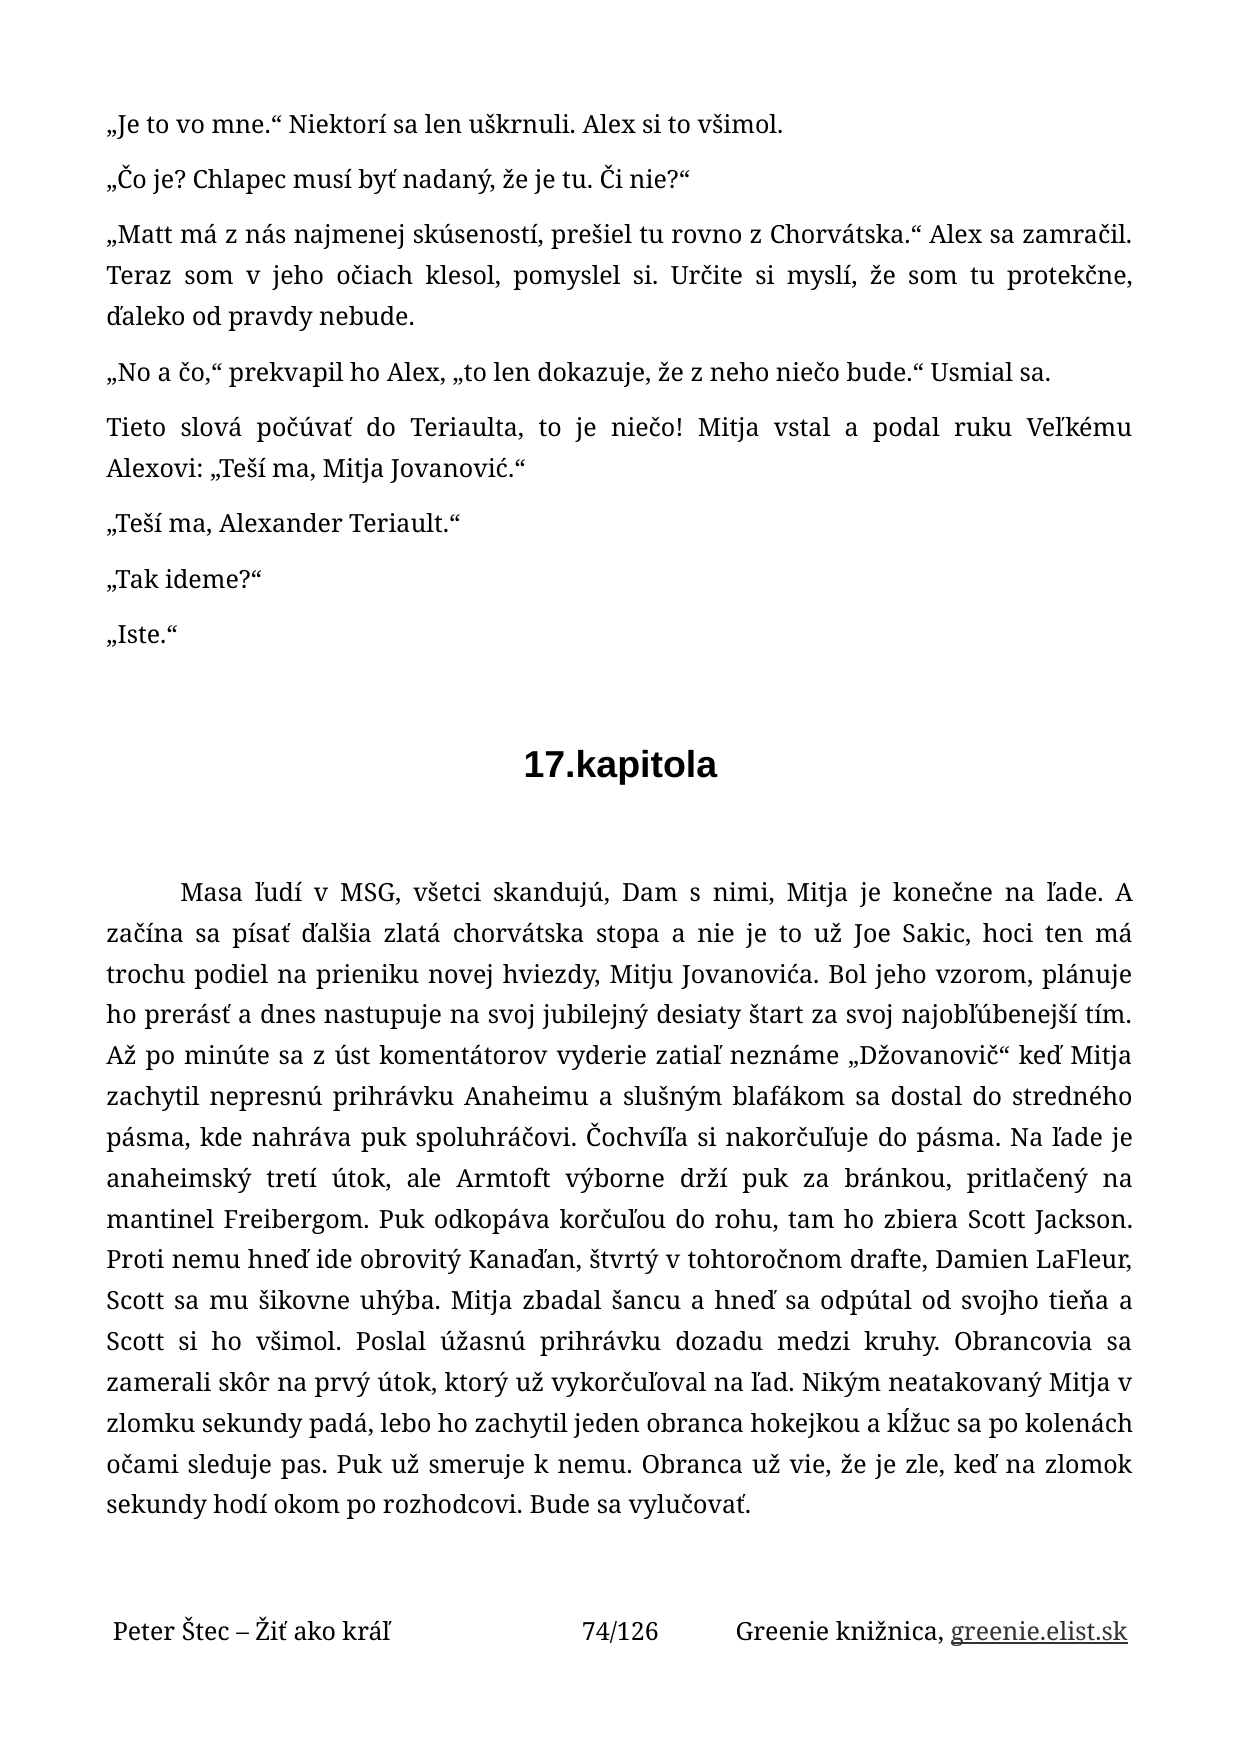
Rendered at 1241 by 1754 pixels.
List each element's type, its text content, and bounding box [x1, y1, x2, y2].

text „Matt má z nás najmenej skúseností, prešiel tu rovno z Chorvátska.“ Alex sa zamračil. Teraz som v jeho očiach klesol, pomyslel si. Určite si myslí, že som tu protekčne, ďaleko od pravdy nebude. [106, 217, 1134, 333]
text „Čo je? Chlapec musí byť nadaný, že je tu. Či nie?“ [106, 162, 1134, 196]
text Masa ľudí v MSG, všetci skandujú, Dam s nimi, Mitja je konečne na ľade. A začína sa písať ďalšia zlatá chorvátska stopa a nie je to už Joe Sakic, hoci ten má trochu podiel na prieniku novej hviezdy, Mitju Jovanovića. Bol jeho vzorom, plánuje ho prerásť a dnes nastupuje na svoj jubilejný desiaty štart za svoj najobľúbenejší tím. Až po minúte sa z úst komentátorov vyderie zatiaľ neznáme „Džovanovič“ keď Mitja zachytil nepresnú prihrávku Anaheimu a slušným blafákom sa dostal do stredného pásma, kde nahráva puk spoluhráčovi. Čochvíľa si nakorčuľuje do pásma. Na ľade je anaheimský tretí útok, ale Armtoft výborne drží puk za bránkou, pritlačený na mantinel Freibergom. Puk odkopáva korčuľou do rohu, tam ho zbiera Scott Jackson. Proti nemu hneď ide obrovitý Kanaďan, štvrtý v tohtoročnom drafte, Damien LaFleur, Scott sa mu šikovne uhýba. Mitja zbadal šancu a hneď sa odpútal od svojho tieňa a Scott si ho všimol. Poslal úžasnú prihrávku dozadu medzi kruhy. Obrancovia sa zamerali skôr na prvý útok, ktorý už vykorčuľoval na ľad. Nikým neatakovaný Mitja v zlomku sekundy padá, lebo ho zachytil jeden obranca hokejkou a kĺžuc sa po kolenách očami sleduje pas. Puk už smeruje k nemu. Obranca už vie, že je zle, keď na zlomok sekundy hodí okom po rozhodcovi. Bude sa vylučovať. [106, 875, 1134, 1521]
text Tieto slová počúvať do Teriaulta, to je niečo! Mitja vstal a podal ruku Veľkému Alexovi: „Teší ma, Mitja Jovanović.“ [106, 409, 1134, 484]
text „Je to vo mne.“ Niektorí sa len uškrnuli. Alex si to všimol. [106, 106, 1134, 140]
text „Iste.“ [106, 617, 1134, 651]
text „Tak ideme?“ [106, 561, 1134, 595]
text „No a čo,“ prekvapil ho Alex, „to len dokazuje, že z neho niečo bude.“ Usmial sa. [106, 354, 1134, 388]
subtitle 17.kapitola [106, 742, 1134, 785]
text „Teší ma, Alexander Teriault.“ [106, 506, 1134, 540]
